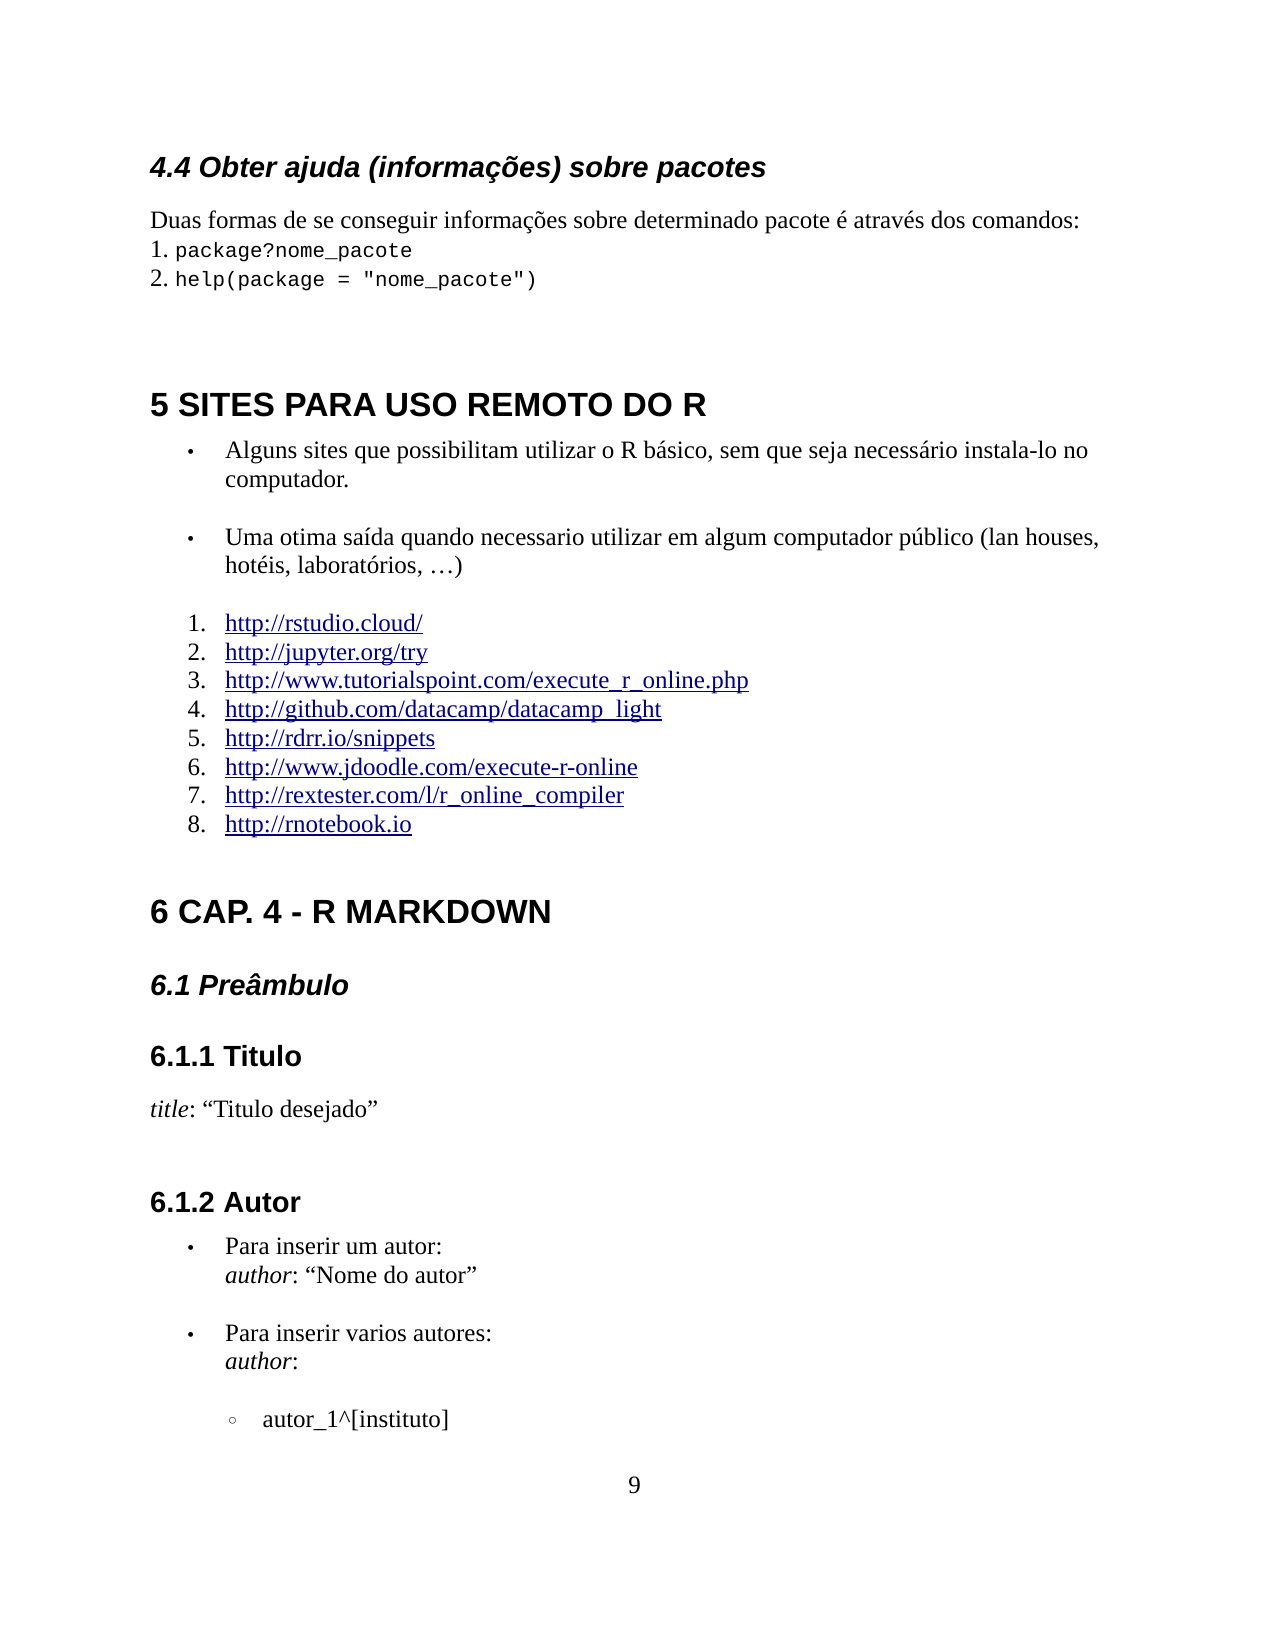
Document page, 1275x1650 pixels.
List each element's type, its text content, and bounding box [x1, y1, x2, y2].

list http://github.com/datacamp/datacamp_light [187, 694, 1125, 723]
list http://www.jdoodle.com/execute-r-online [187, 752, 1125, 781]
list http://rnotebook.io [187, 809, 1125, 838]
list autor_1^[instituto] [225, 1404, 1125, 1433]
subtitle 6.1.1 Titulo [150, 1039, 1125, 1072]
list http://rextester.com/l/r_online_compiler [187, 781, 1125, 809]
subtitle 6.1.2 Autor [150, 1185, 1125, 1219]
subtitle 6.1 Preâmbulo [150, 968, 1125, 1001]
list Alguns sites que possibilitam utilizar o R básico, sem que seja necessário instala-lo no computador. [187, 436, 1125, 522]
list http://www.tutorialspoint.com/execute_r_online.php [187, 666, 1125, 694]
list Para inserir varios autores: author: [187, 1318, 1125, 1404]
list http://rstudio.cloud/ [187, 608, 1125, 637]
subtitle 6 CAP. 4 - R MARKDOWN [150, 892, 1125, 930]
text Duas formas de se conseguir informações sobre determinado pacote é através dos comandos: 1. package?nome_pacote 2. help(package = "nome_pacote") [150, 205, 1125, 322]
list http://jupyter.org/try [187, 637, 1125, 666]
subtitle 5 SITES PARA USO REMOTO DO R [150, 384, 1125, 423]
text title: “Titulo desejado” [150, 1094, 1125, 1151]
list Uma otima saída quando necessario utilizar em algum computador público (lan houses, hotéis, laboratórios, …) [187, 522, 1125, 608]
list http://rdrr.io/snippets [187, 723, 1125, 752]
subtitle 4.4 Obter ajuda (informações) sobre pacotes [150, 150, 1125, 183]
list Para inserir um autor: author: “Nome do autor” [187, 1231, 1125, 1318]
